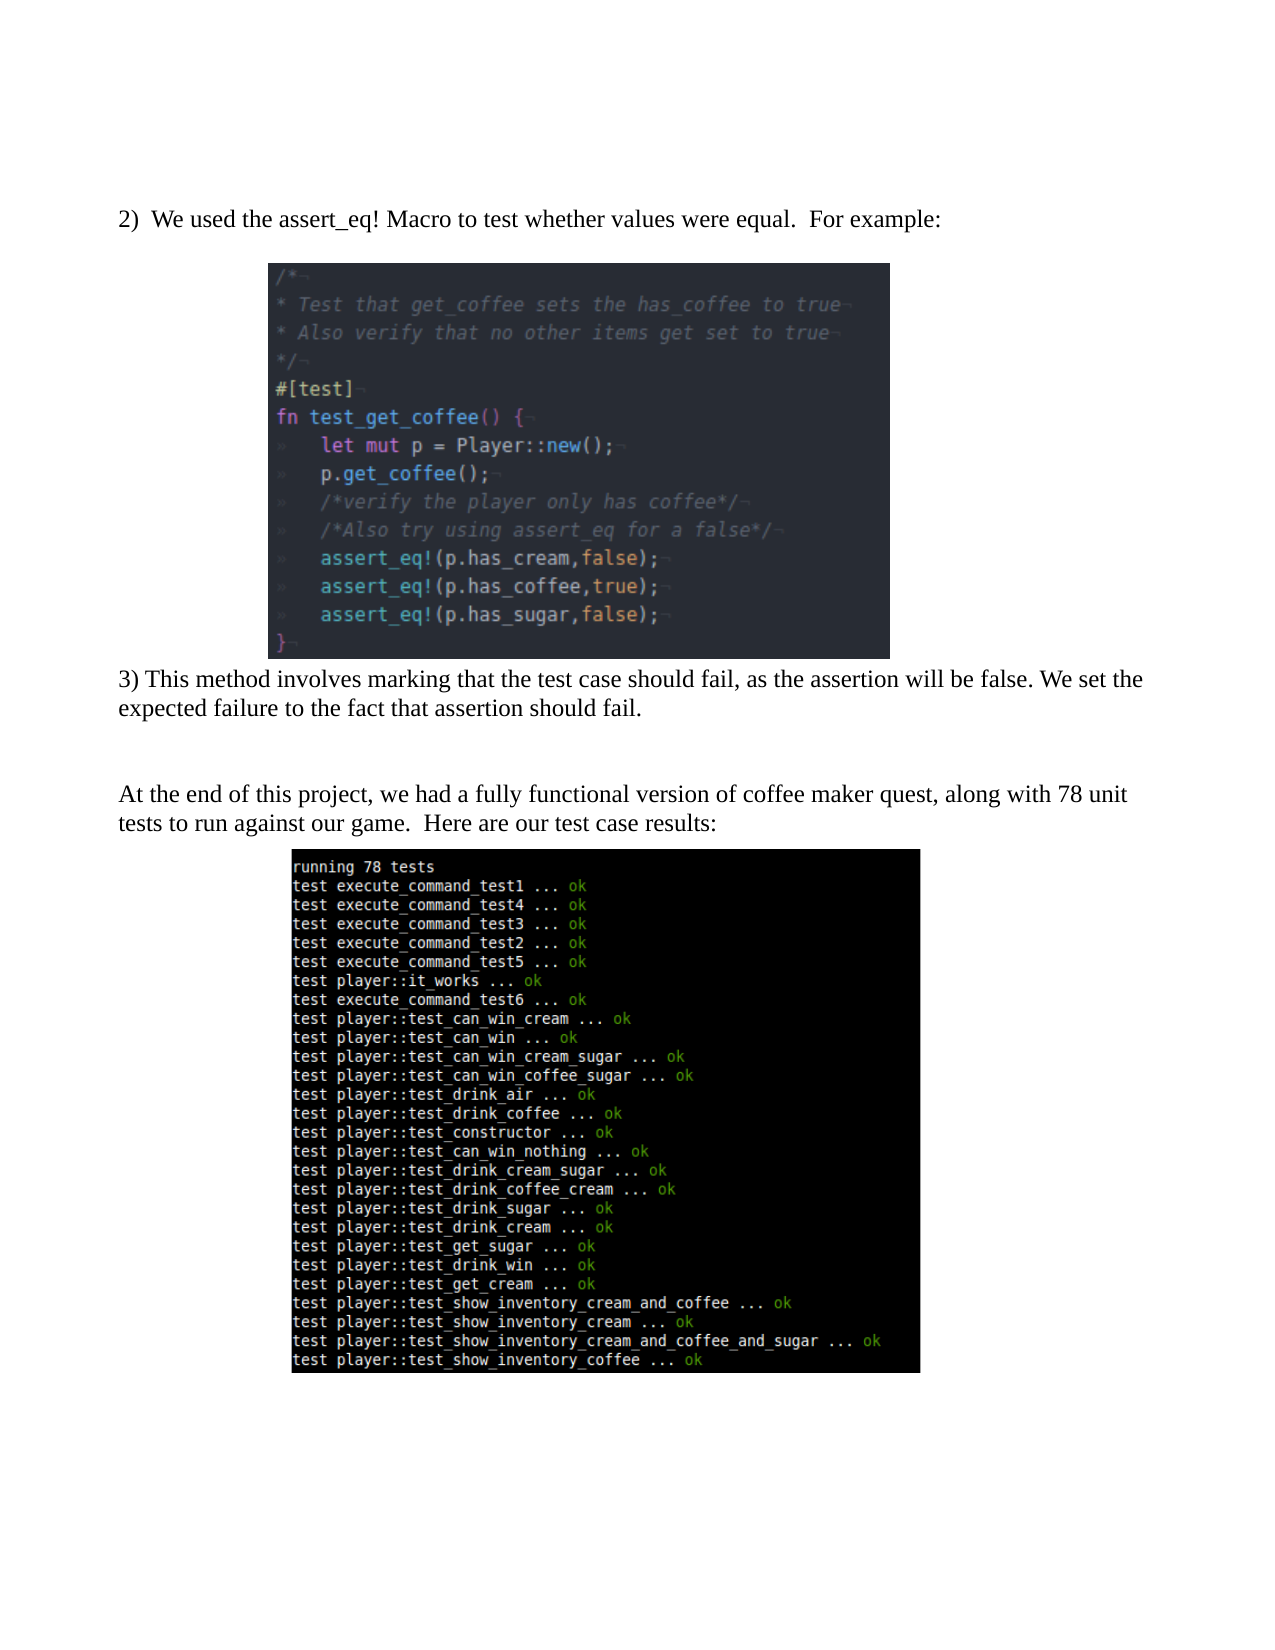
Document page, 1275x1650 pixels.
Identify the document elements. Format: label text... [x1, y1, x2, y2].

text 3) This method involves marking that the test case should fail, as the assertion will be false. We set the expected failure to the fact that assertion should fail. [118, 664, 1157, 722]
text At the end of this project, we had a fully functional version of coffee maker quest, along with 78 unit tests to run against our game. Here are our test case results: [118, 779, 1157, 837]
text 2) We used the assert_eq! Macro to test whether values were equal. For example: [118, 204, 1157, 233]
